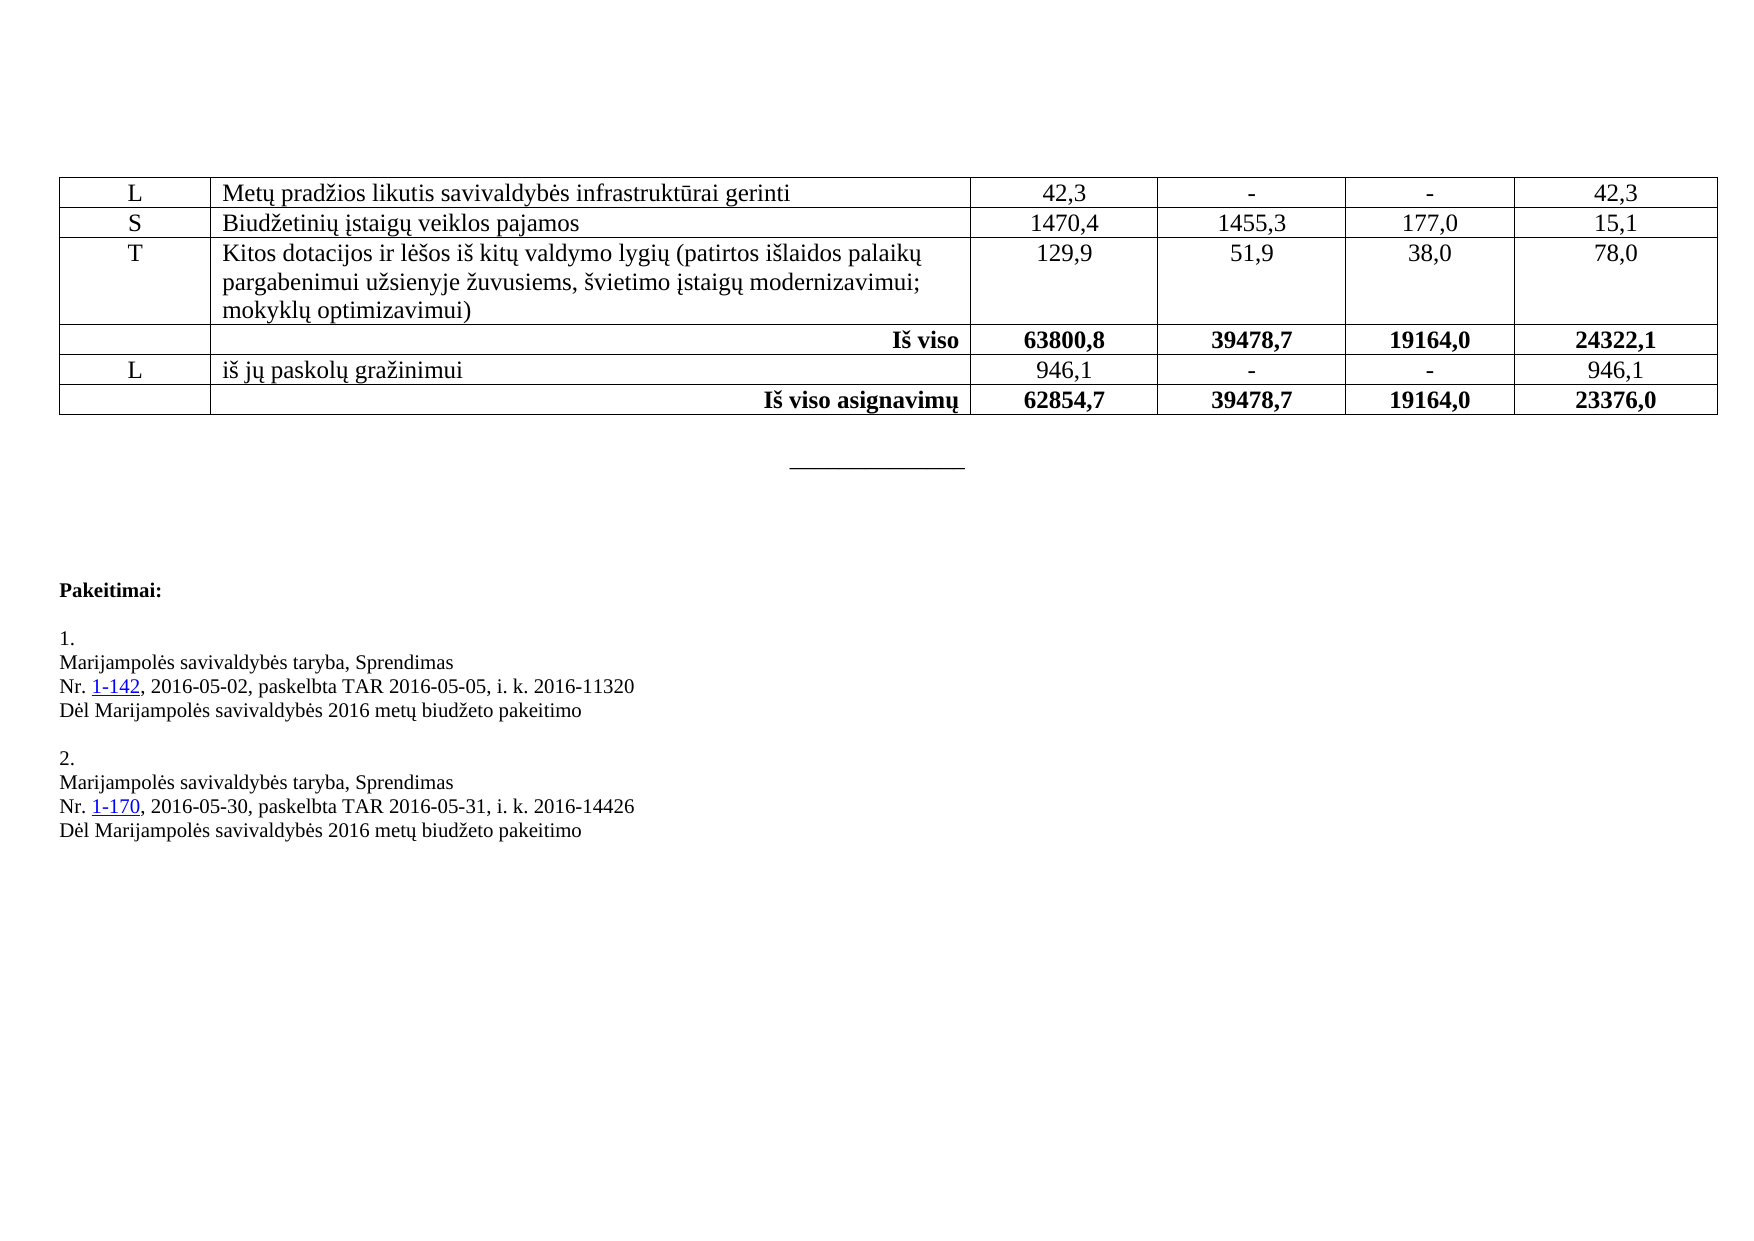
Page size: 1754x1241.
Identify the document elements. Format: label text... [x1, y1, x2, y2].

table_cell 1470,4 [971, 208, 1157, 237]
table_cell 62854,7 [971, 385, 1157, 413]
table_cell 42,3 [971, 178, 1157, 207]
table_cell - [1346, 355, 1514, 384]
text Dėl Marijampolės savivaldybės 2016 metų biudžeto pakeitimo [59, 818, 1695, 842]
table_cell Iš viso asignavimų [211, 385, 970, 413]
table_cell Kitos dotacijos ir lėšos iš kitų valdymo lygių (patirtos išlaidos palaikų pargabenimui užsienyje žuvusiems, švietimo įstaigų modernizavimui; mokyklų optimizavimui) [211, 238, 970, 324]
table_cell 78,0 [1515, 238, 1717, 324]
table_cell Biudžetinių įstaigų veiklos pajamos [211, 208, 970, 237]
text Marijampolės savivaldybės taryba, Sprendimas [59, 650, 1695, 674]
table_cell Metų pradžios likutis savivaldybės infrastruktūrai gerinti [211, 178, 970, 207]
text 2. [59, 746, 1695, 770]
table_cell 19164,0 [1346, 325, 1514, 354]
table_cell L [60, 178, 210, 207]
table_cell [60, 325, 210, 354]
table_cell - [1158, 355, 1345, 384]
table_cell 23376,0 [1515, 385, 1717, 413]
table_cell [60, 385, 210, 413]
table_cell Iš viso [211, 325, 970, 354]
table_cell 39478,7 [1158, 385, 1345, 413]
text Dėl Marijampolės savivaldybės 2016 metų biudžeto pakeitimo [59, 698, 1695, 722]
table_cell 24322,1 [1515, 325, 1717, 354]
table_cell 39478,7 [1158, 325, 1345, 354]
table_cell 38,0 [1346, 238, 1514, 324]
table_cell 1455,3 [1158, 208, 1345, 237]
table_cell 946,1 [971, 355, 1157, 384]
table_cell 42,3 [1515, 178, 1717, 207]
table_cell 15,1 [1515, 208, 1717, 237]
table_cell iš jų paskolų gražinimui [211, 355, 970, 384]
table_cell - [1346, 178, 1514, 207]
table_cell 63800,8 [971, 325, 1157, 354]
table_cell 19164,0 [1346, 385, 1514, 413]
table_cell 177,0 [1346, 208, 1514, 237]
table_cell S [60, 208, 210, 237]
text 1. [59, 626, 1695, 650]
table_cell - [1158, 178, 1345, 207]
table_cell 51,9 [1158, 238, 1345, 324]
table_cell T [60, 238, 210, 324]
text Nr. 1-170, 2016-05-30, paskelbta TAR 2016-05-31, i. k. 2016-14426 [59, 794, 1695, 818]
text Nr. 1-142, 2016-05-02, paskelbta TAR 2016-05-05, i. k. 2016-11320 [59, 674, 1695, 698]
table_cell 129,9 [971, 238, 1157, 324]
table_cell 946,1 [1515, 355, 1717, 384]
text Pakeitimai: [59, 578, 1695, 602]
text ______________ [59, 443, 1695, 472]
table_cell L [60, 355, 210, 384]
text Marijampolės savivaldybės taryba, Sprendimas [59, 770, 1695, 794]
